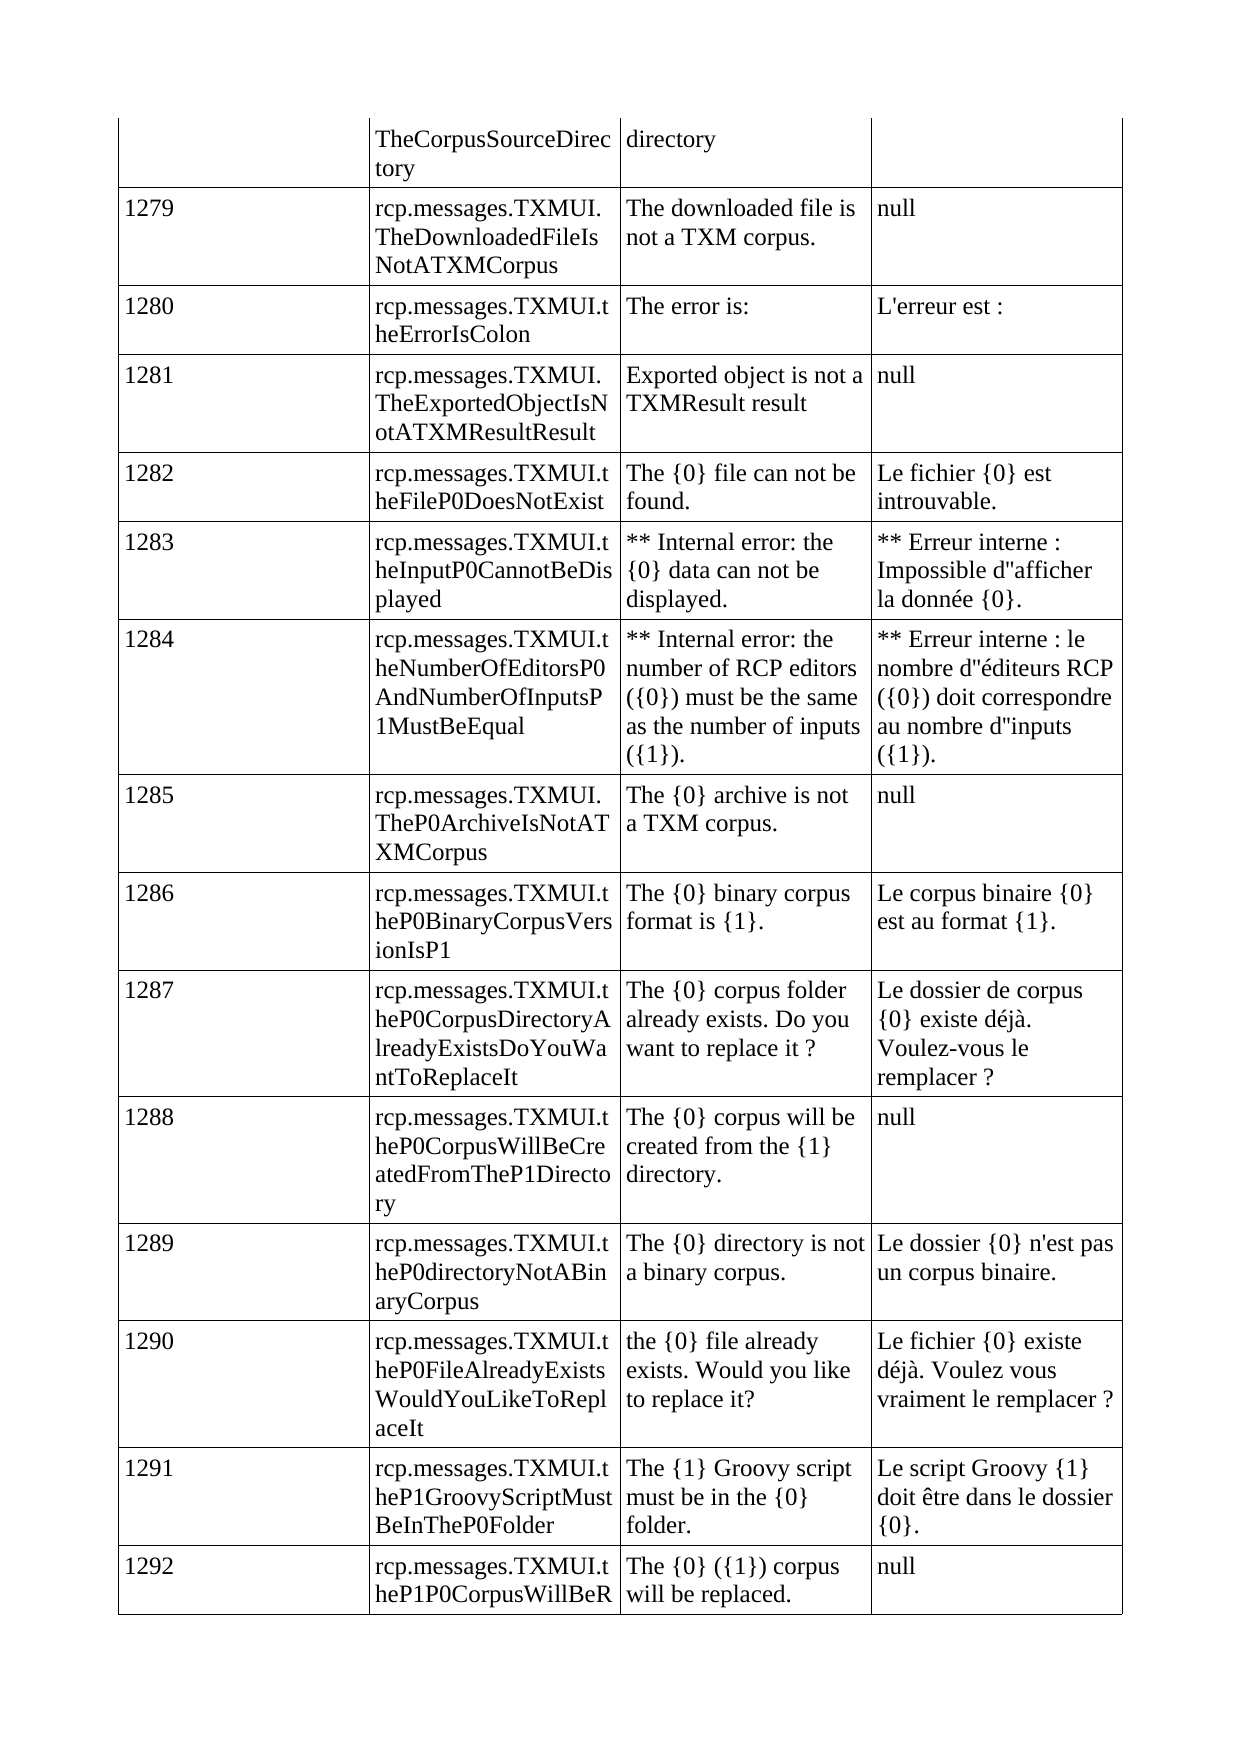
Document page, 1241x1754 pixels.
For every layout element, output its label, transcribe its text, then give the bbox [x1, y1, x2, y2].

table_cell ** Internal error: the number of RCP editors ({0}) must be the same as the number of inputs ({1}). [621, 620, 871, 774]
table_cell The error is: [621, 286, 871, 354]
table_cell null [872, 355, 1122, 452]
table_cell Exported object is not a TXMResult result [621, 355, 871, 452]
table_cell The {0} corpus will be created from the {1} directory. [621, 1097, 871, 1223]
table_cell directory [621, 118, 871, 187]
table_cell rcp.messages.TXMUI.TheDownloadedFileIsNotATXMCorpus [370, 188, 620, 285]
table_cell rcp.messages.TXMUI.theNumberOfEditorsP0AndNumberOfInputsP1MustBeEqual [370, 620, 620, 774]
table_cell 1282 [119, 453, 369, 521]
table_cell rcp.messages.TXMUI.theP0CorpusDirectoryAlreadyExistsDoYouWantToReplaceIt [370, 971, 620, 1096]
table_cell 1292 [119, 1546, 369, 1614]
table_cell rcp.messages.TXMUI.theInputP0CannotBeDisplayed [370, 522, 620, 619]
table_cell The {0} file can not be found. [621, 453, 871, 521]
table_cell null [872, 1097, 1122, 1223]
table_cell ** Erreur interne : Impossible d''afficher la donnée {0}. [872, 522, 1122, 619]
table_cell 1281 [119, 355, 369, 452]
table_cell ** Internal error: the {0} data can not be displayed. [621, 522, 871, 619]
table_cell ** Erreur interne : le nombre d''éditeurs RCP ({0}) doit correspondre au nombre d''inputs ({1}). [872, 620, 1122, 774]
table_cell the {0} file already exists. Would you like to replace it? [621, 1321, 871, 1447]
table_cell [872, 118, 1122, 187]
table_cell The {1} Groovy script must be in the {0} folder. [621, 1448, 871, 1545]
table_cell rcp.messages.TXMUI.theP1GroovyScriptMustBeInTheP0Folder [370, 1448, 620, 1545]
table_cell rcp.messages.TXMUI.TheExportedObjectIsNotATXMResultResult [370, 355, 620, 452]
table_cell Le fichier {0} est introuvable. [872, 453, 1122, 521]
table_cell 1279 [119, 188, 369, 285]
table_cell rcp.messages.TXMUI.theP1P0CorpusWillBeR [370, 1546, 620, 1614]
table_cell rcp.messages.TXMUI.theErrorIsColon [370, 286, 620, 354]
table_cell Le script Groovy {1} doit être dans le dossier {0}. [872, 1448, 1122, 1545]
table_cell The downloaded file is not a TXM corpus. [621, 188, 871, 285]
table_cell The {0} ({1}) corpus will be replaced. [621, 1546, 871, 1614]
table_cell rcp.messages.TXMUI.theP0FileAlreadyExistsWouldYouLikeToReplaceIt [370, 1321, 620, 1447]
table_cell 1291 [119, 1448, 369, 1545]
table_cell 1288 [119, 1097, 369, 1223]
table_cell TheCorpusSourceDirectory [370, 118, 620, 187]
table_cell Le fichier {0} existe déjà. Voulez vous vraiment le remplacer ? [872, 1321, 1122, 1447]
table_cell 1280 [119, 286, 369, 354]
table_cell rcp.messages.TXMUI.theP0directoryNotABinaryCorpus [370, 1224, 620, 1320]
table_cell null [872, 1546, 1122, 1614]
table_cell 1285 [119, 775, 369, 872]
table_cell Le dossier {0} n'est pas un corpus binaire. [872, 1224, 1122, 1320]
table_cell Le dossier de corpus {0} existe déjà. Voulez-vous le remplacer ? [872, 971, 1122, 1096]
table_cell rcp.messages.TXMUI.theP0CorpusWillBeCreatedFromTheP1Directory [370, 1097, 620, 1223]
table_cell [119, 118, 369, 187]
table_cell 1287 [119, 971, 369, 1096]
table_cell The {0} directory is not a binary corpus. [621, 1224, 871, 1320]
table_cell 1289 [119, 1224, 369, 1320]
table_cell The {0} binary corpus format is {1}. [621, 873, 871, 970]
table_cell null [872, 188, 1122, 285]
table_cell rcp.messages.TXMUI.theP0BinaryCorpusVersionIsP1 [370, 873, 620, 970]
table_cell 1283 [119, 522, 369, 619]
table_cell 1284 [119, 620, 369, 774]
table_cell 1286 [119, 873, 369, 970]
table_cell null [872, 775, 1122, 872]
table_cell L'erreur est : [872, 286, 1122, 354]
table_cell rcp.messages.TXMUI.TheP0ArchiveIsNotATXMCorpus [370, 775, 620, 872]
table_cell 1290 [119, 1321, 369, 1447]
table_cell The {0} corpus folder already exists. Do you want to replace it ? [621, 971, 871, 1096]
table_cell Le corpus binaire {0} est au format {1}. [872, 873, 1122, 970]
table_cell rcp.messages.TXMUI.theFileP0DoesNotExist [370, 453, 620, 521]
table_cell The {0} archive is not a TXM corpus. [621, 775, 871, 872]
